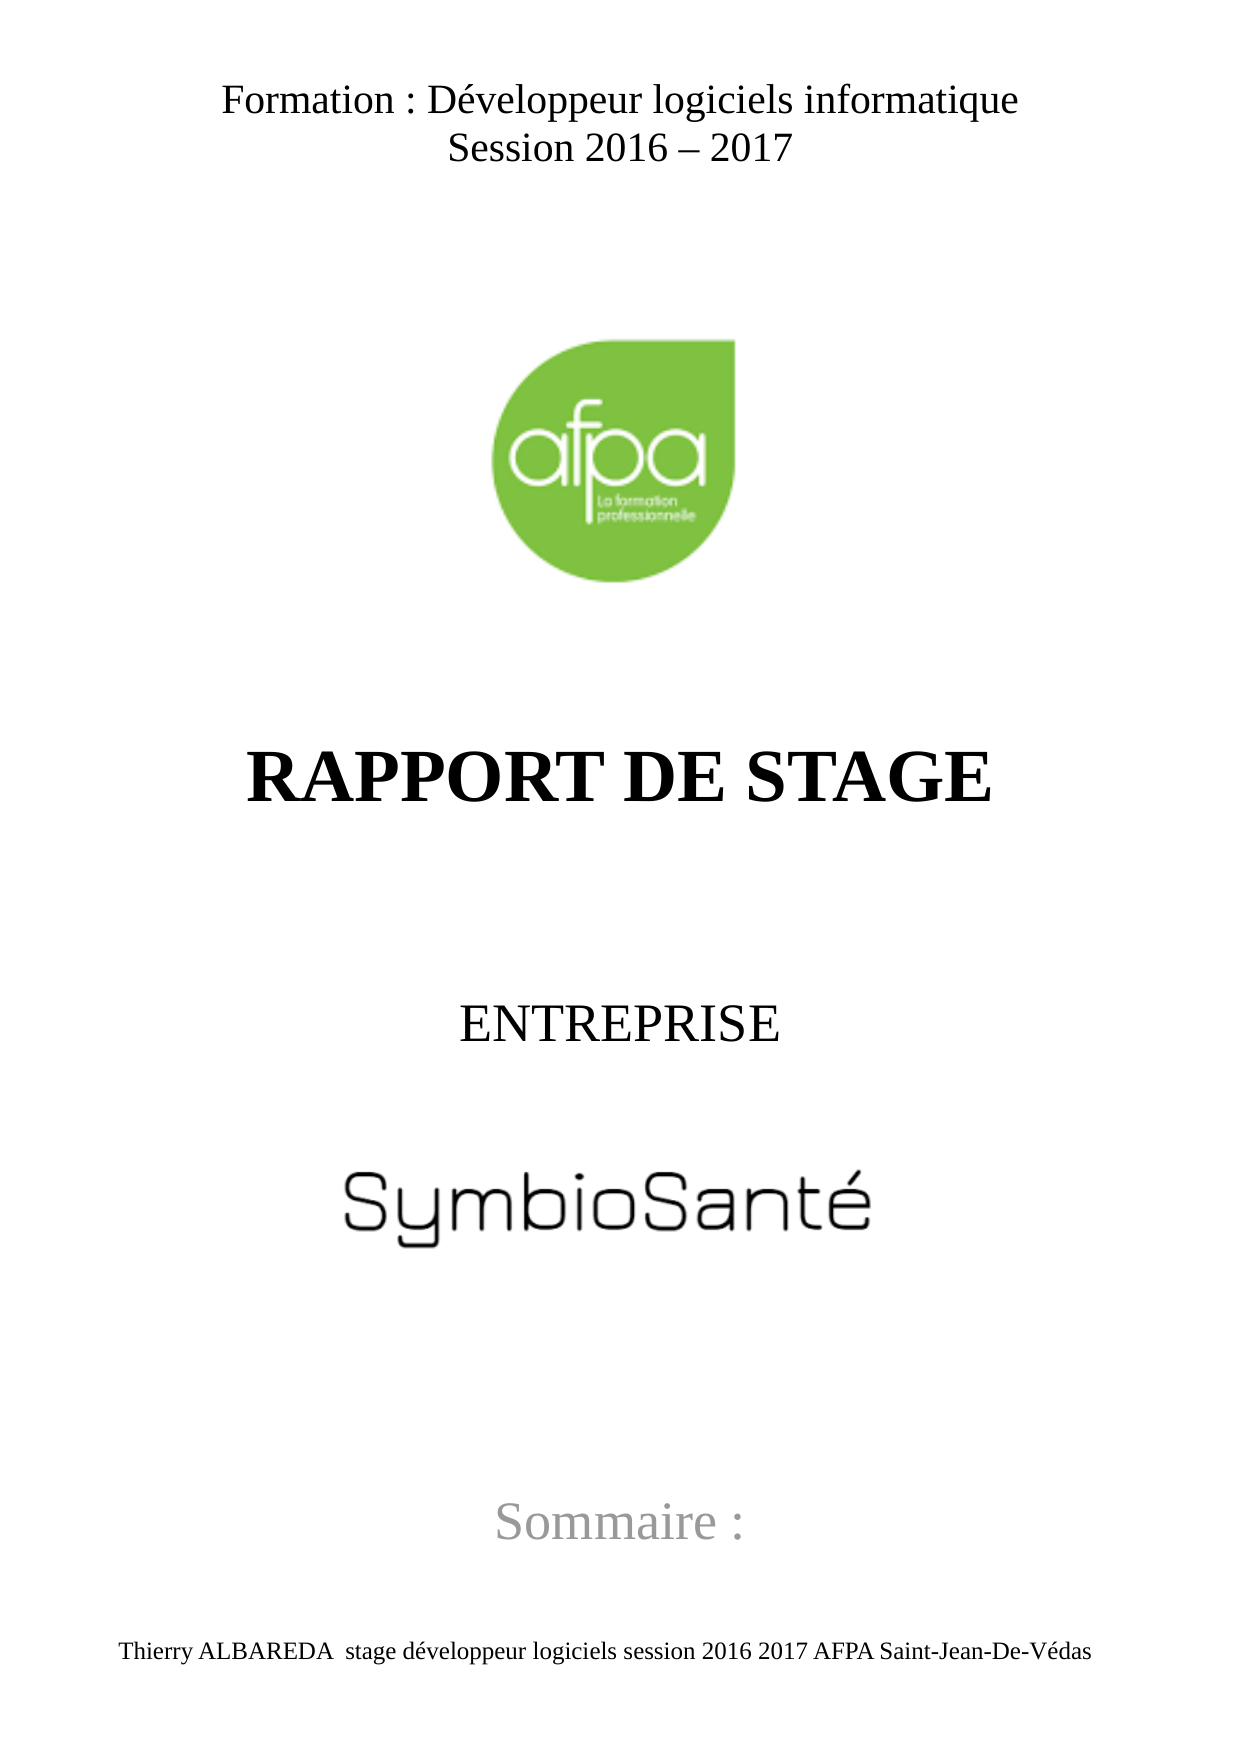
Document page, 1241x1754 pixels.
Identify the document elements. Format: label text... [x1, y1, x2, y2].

picture [343, 191, 884, 732]
text Sommaire : [118, 1489, 1122, 1551]
text RAPPORT DE STAGE [118, 659, 1122, 818]
text Session 2016 – 2017 [118, 123, 1122, 171]
text ENTREPRISE [118, 991, 1122, 1053]
text Formation : Développeur logiciels informatique [118, 75, 1122, 123]
picture [331, 1161, 889, 1257]
